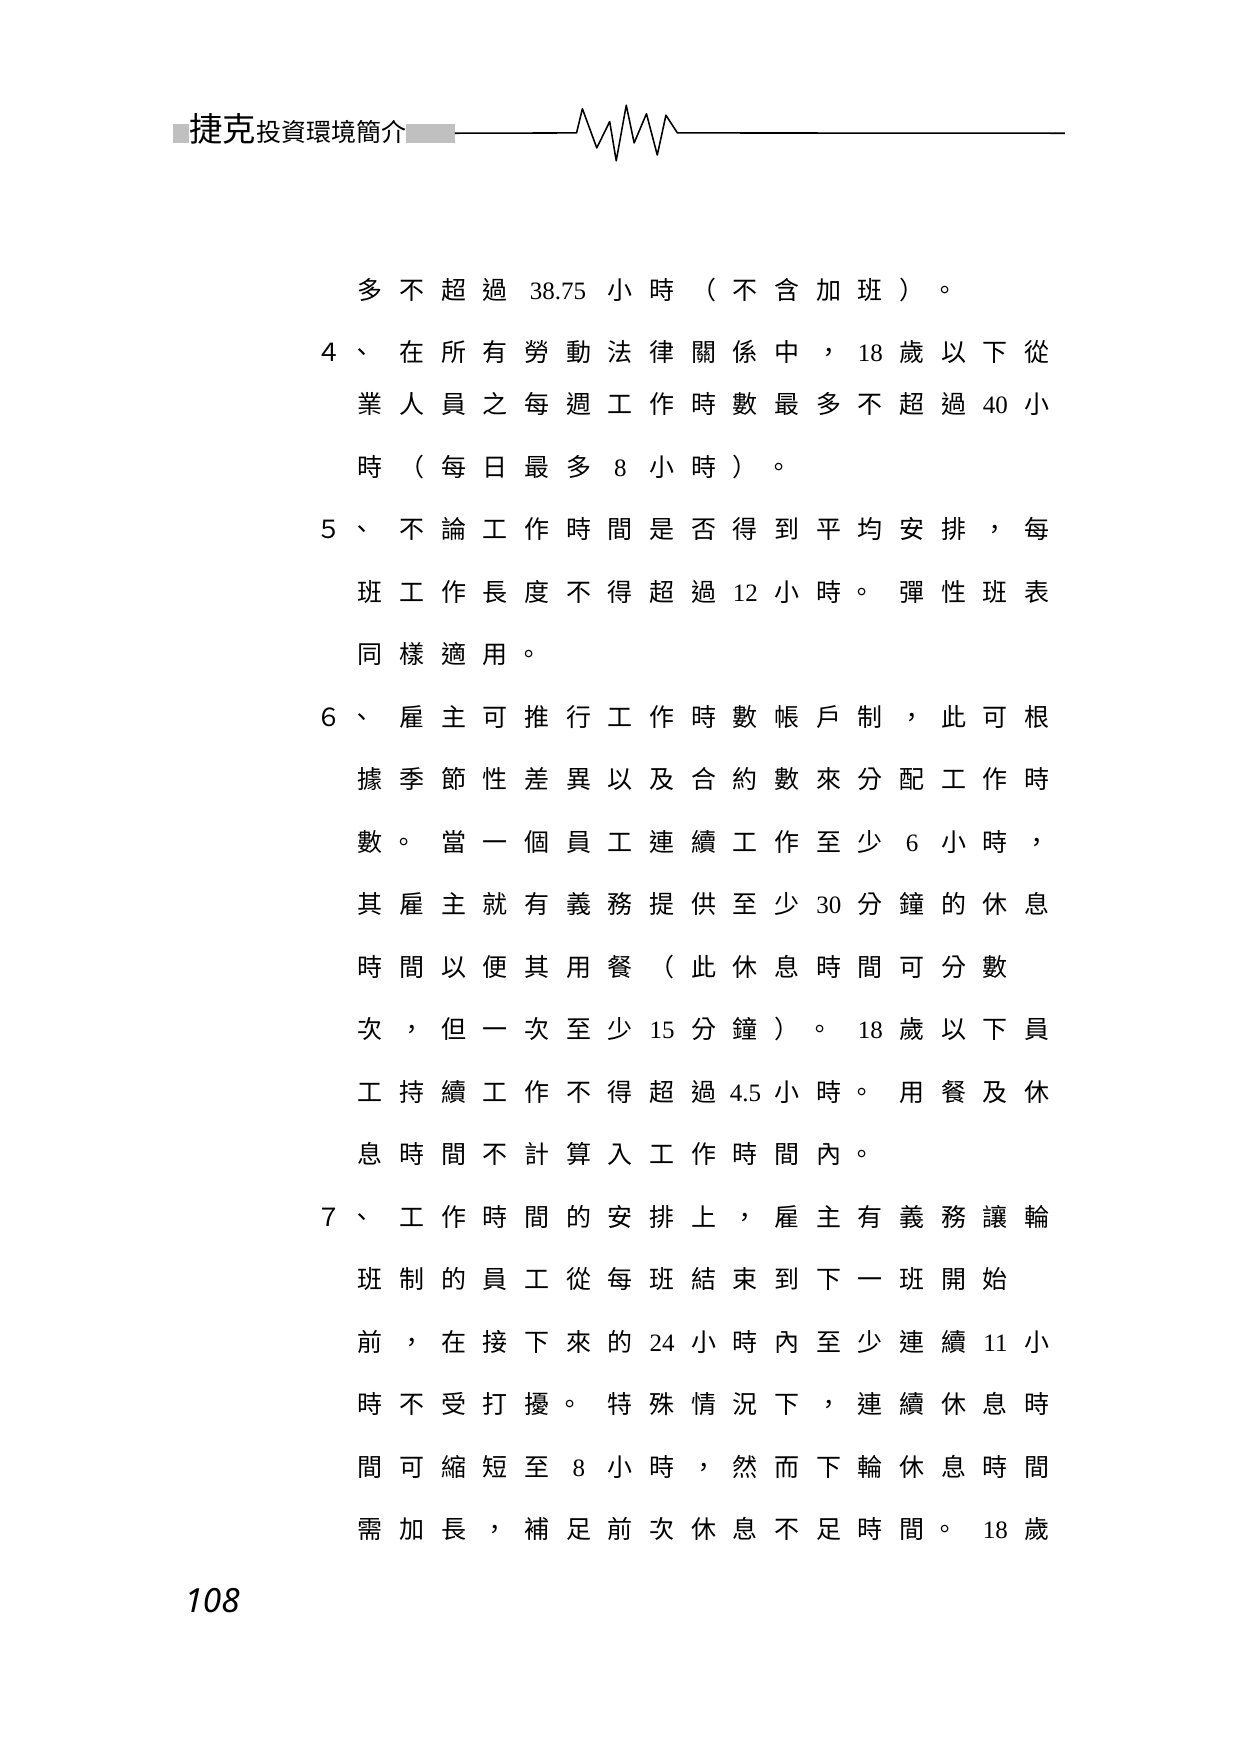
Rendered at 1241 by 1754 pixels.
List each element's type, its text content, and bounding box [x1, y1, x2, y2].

text ５、不論工作時間是否得到平均安排，每班工作長度不得超過12小時。彈性班表同樣適用。 [281, 486, 1058, 674]
text 多不超過38.75小時（不含加班）。 [281, 236, 1058, 299]
text ７、工作時間的安排上，雇主有義務讓輪班制的員工從每班結束到下一班開始前，在接下來的24小時內至少連續11小時不受打擾。特殊情況下，連續休息時間可縮短至8小時，然而下輪休息時間需加長，補足前次休息不足時間。18歲 [281, 1174, 1058, 1549]
text ６、雇主可推行工作時數帳戶制，此可根據季節性差異以及合約數來分配工作時數。當一個員工連續工作至少6小時，其雇主就有義務提供至少30分鐘的休息時間以便其用餐（此休息時間可分數次，但一次至少15分鐘）。18歲以下員工持續工作不得超過4.5小時。用餐及休息時間不計算入工作時間內。 [281, 674, 1058, 1174]
text ４、在所有勞動法律關係中，18歲以下從業人員之每週工作時數最多不超過40小時（每日最多8小時）。 [281, 299, 1058, 486]
